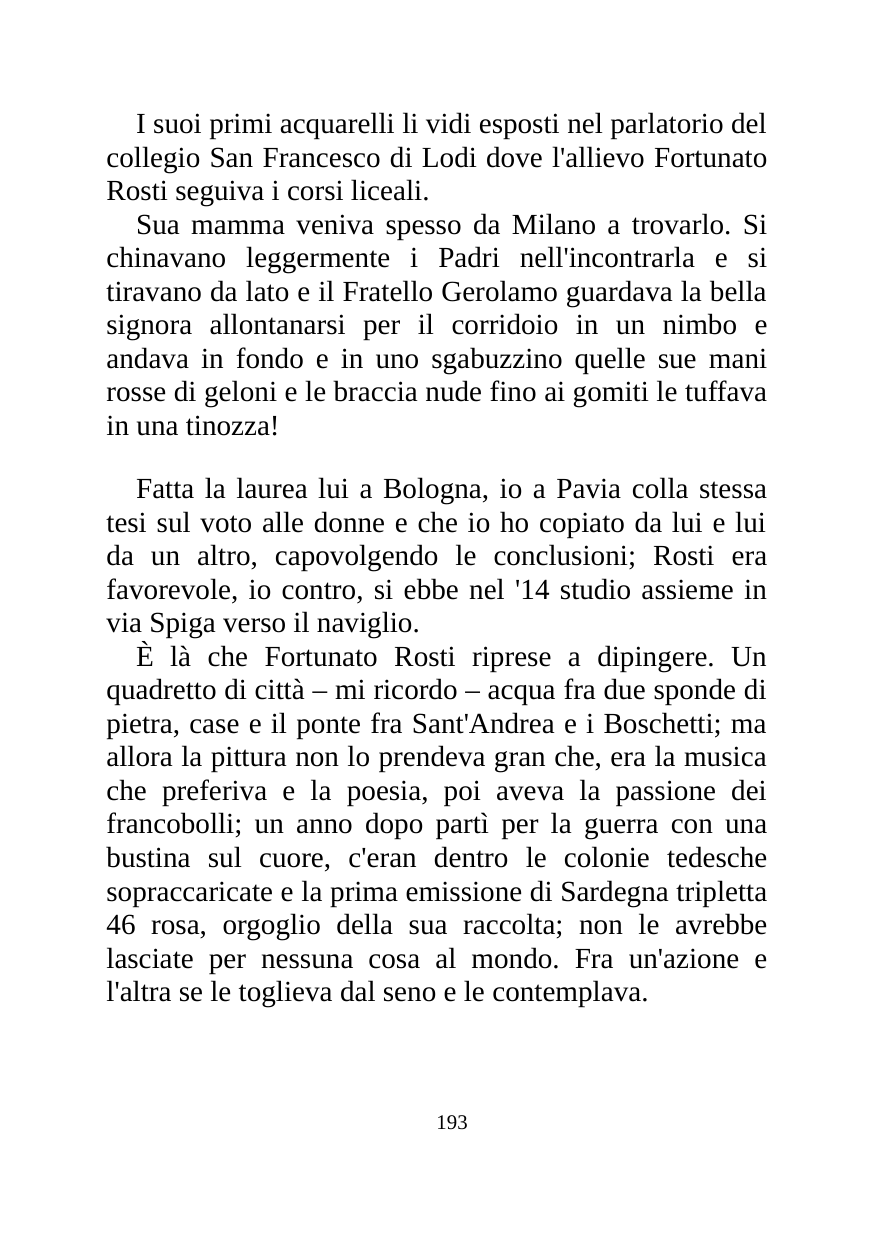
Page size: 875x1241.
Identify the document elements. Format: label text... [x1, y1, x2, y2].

text È là che Fortunato Rosti riprese a dipingere. Un quadretto di città – mi ricordo – acqua fra due sponde di pietra, case e il ponte fra Sant'Andrea e i Boschetti; ma allora la pittura non lo prendeva gran che, era la musica che preferiva e la poesia, poi aveva la passione dei francobolli; un anno dopo partì per la guerra con una bustina sul cuore, c'eran dentro le colonie tedesche sopraccaricate e la prima emissione di Sardegna tripletta 46 rosa, orgoglio della sua raccolta; non le avrebbe lasciate per nessuna cosa al mondo. Fra un'azione e l'altra se le toglieva dal seno e le contemplava. [106, 639, 768, 1008]
text I suoi primi acquarelli li vidi esposti nel parlatorio del collegio San Francesco di Lodi dove l'allievo Fortunato Rosti seguiva i corsi liceali. [106, 106, 768, 207]
text Fatta la laurea lui a Bologna, io a Pavia colla stessa tesi sul voto alle donne e che io ho copiato da lui e lui da un altro, capovolgendo le conclusioni; Rosti era favorevole, io contro, si ebbe nel '14 studio assieme in via Spiga verso il naviglio. [106, 471, 768, 639]
text Sua mamma veniva spesso da Milano a trovarlo. Si chinavano leggermente i Padri nell'incontrarla e si tiravano da lato e il Fratello Gerolamo guardava la bella signora allontanarsi per il corridoio in un nimbo e andava in fondo e in uno sgabuzzino quelle sue mani rosse di geloni e le braccia nude fino ai gomiti le tuffava in una tinozza! [106, 207, 768, 442]
